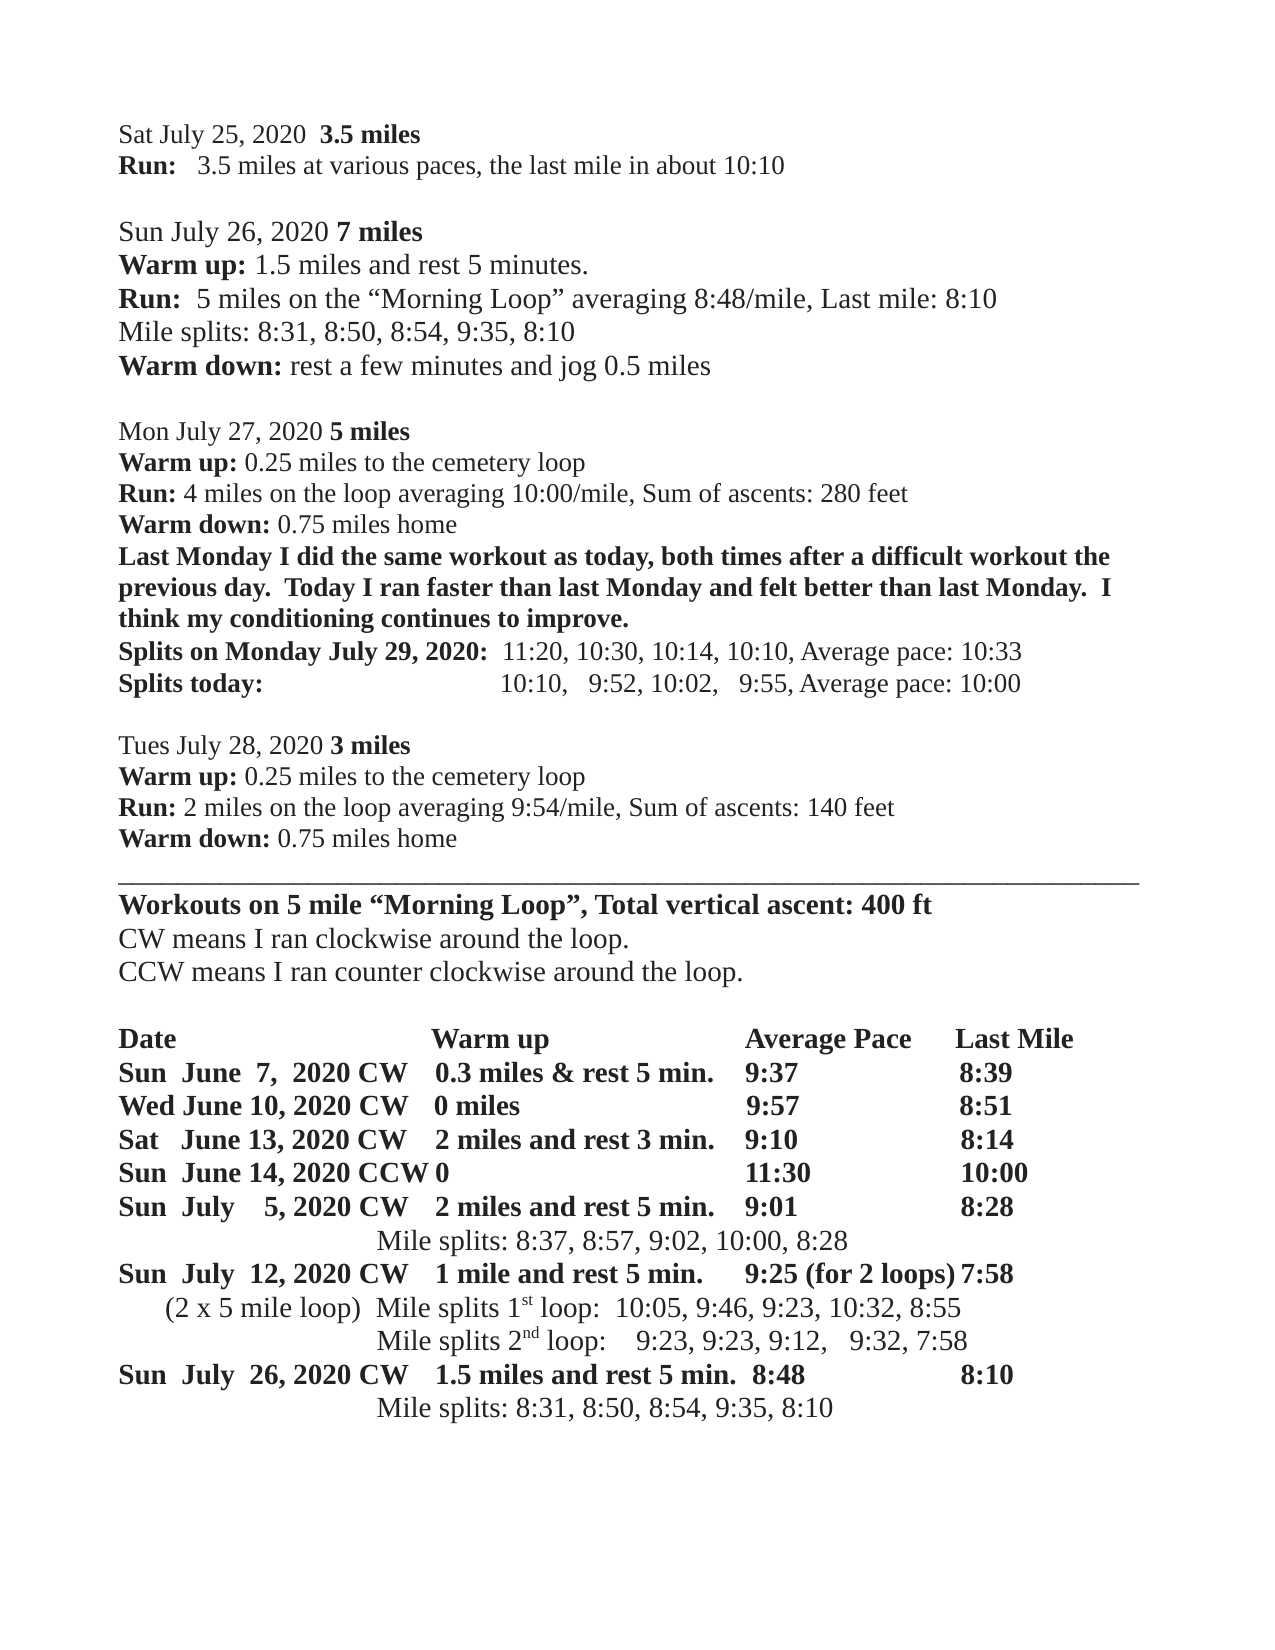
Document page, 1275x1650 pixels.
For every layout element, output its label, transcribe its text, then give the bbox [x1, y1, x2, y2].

text Warm down: rest a few minutes and jog 0.5 miles [118, 348, 1161, 382]
text Sun July 26, 2020 7 miles [118, 214, 1161, 247]
text Mon July 27, 2020 5 miles [118, 415, 1161, 446]
text Warm down: 0.75 miles home [118, 509, 1161, 540]
text Last Monday I did the same workout as today, both times after a difficult workout the previous day. Today I ran faster than last Monday and felt better than last Monday. I think my conditioning continues to improve. [118, 540, 1161, 633]
text Sun June 7, 2020 CW 0.3 miles & rest 5 min. 9:37 8:39 [118, 1055, 1161, 1088]
text Sat June 13, 2020 CW 2 miles and rest 3 min. 9:10 8:14 [118, 1122, 1161, 1156]
text Mile splits 2nd loop: 9:23, 9:23, 9:12, 9:32, 7:58 [118, 1323, 1161, 1357]
text Wed June 10, 2020 CW 0 miles 9:57 8:51 [118, 1088, 1161, 1122]
text Splits on Monday July 29, 2020: 11:20, 10:30, 10:14, 10:10, Average pace: 10:33 [118, 633, 1161, 667]
text CCW means I ran counter clockwise around the loop. [118, 954, 1161, 988]
text Run: 4 miles on the loop averaging 10:00/mile, Sum of ascents: 280 feet [118, 477, 1161, 509]
text Splits today: 10:10, 9:52, 10:02, 9:55, Average pace: 10:00 [118, 667, 1161, 698]
text Warm up: 0.25 miles to the cemetery loop [118, 446, 1161, 477]
text Sun July 5, 2020 CW 2 miles and rest 5 min. 9:01 8:28 Mile splits: 8:37, 8:57, 9:02, 10:00, 8:28 Sun July 12, 2020 CW 1 mile and rest 5 min. 9:25 (for 2 loops) 7:58 (2 x 5 mile loop) Mile splits 1st loop: 10:05, 9:46, 9:23, 10:32, 8:55 [118, 1189, 1161, 1323]
text Run: 5 miles on the “Morning Loop” averaging 8:48/mile, Last mile: 8:10 [118, 281, 1161, 314]
text Run: 2 miles on the loop averaging 9:54/mile, Sum of ascents: 140 feet [118, 791, 1161, 822]
text CW means I ran clockwise around the loop. [118, 921, 1161, 954]
text Sat July 25, 2020 3.5 miles [118, 118, 1161, 149]
text Mile splits: 8:31, 8:50, 8:54, 9:35, 8:10 [118, 314, 1161, 348]
text Run: 3.5 miles at various paces, the last mile in about 10:10 [118, 149, 1161, 180]
text Warm up: 1.5 miles and rest 5 minutes. [118, 247, 1161, 281]
text ______________________________________________________________________ [118, 854, 1161, 887]
text Warm up: 0.25 miles to the cemetery loop [118, 760, 1161, 791]
text Tues July 28, 2020 3 miles [118, 729, 1161, 760]
text Sun June 14, 2020 CCW 0 11:30 10:00 [118, 1156, 1161, 1189]
text Date Warm up Average Pace Last Mile [118, 1021, 1161, 1055]
text Workouts on 5 mile “Morning Loop”, Total vertical ascent: 400 ft [118, 887, 1161, 921]
text Warm down: 0.75 miles home [118, 822, 1161, 854]
text Sun July 26, 2020 CW 1.5 miles and rest 5 min. 8:48 8:10 Mile splits: 8:31, 8:50, 8:54, 9:35, 8:10 [118, 1357, 1161, 1424]
